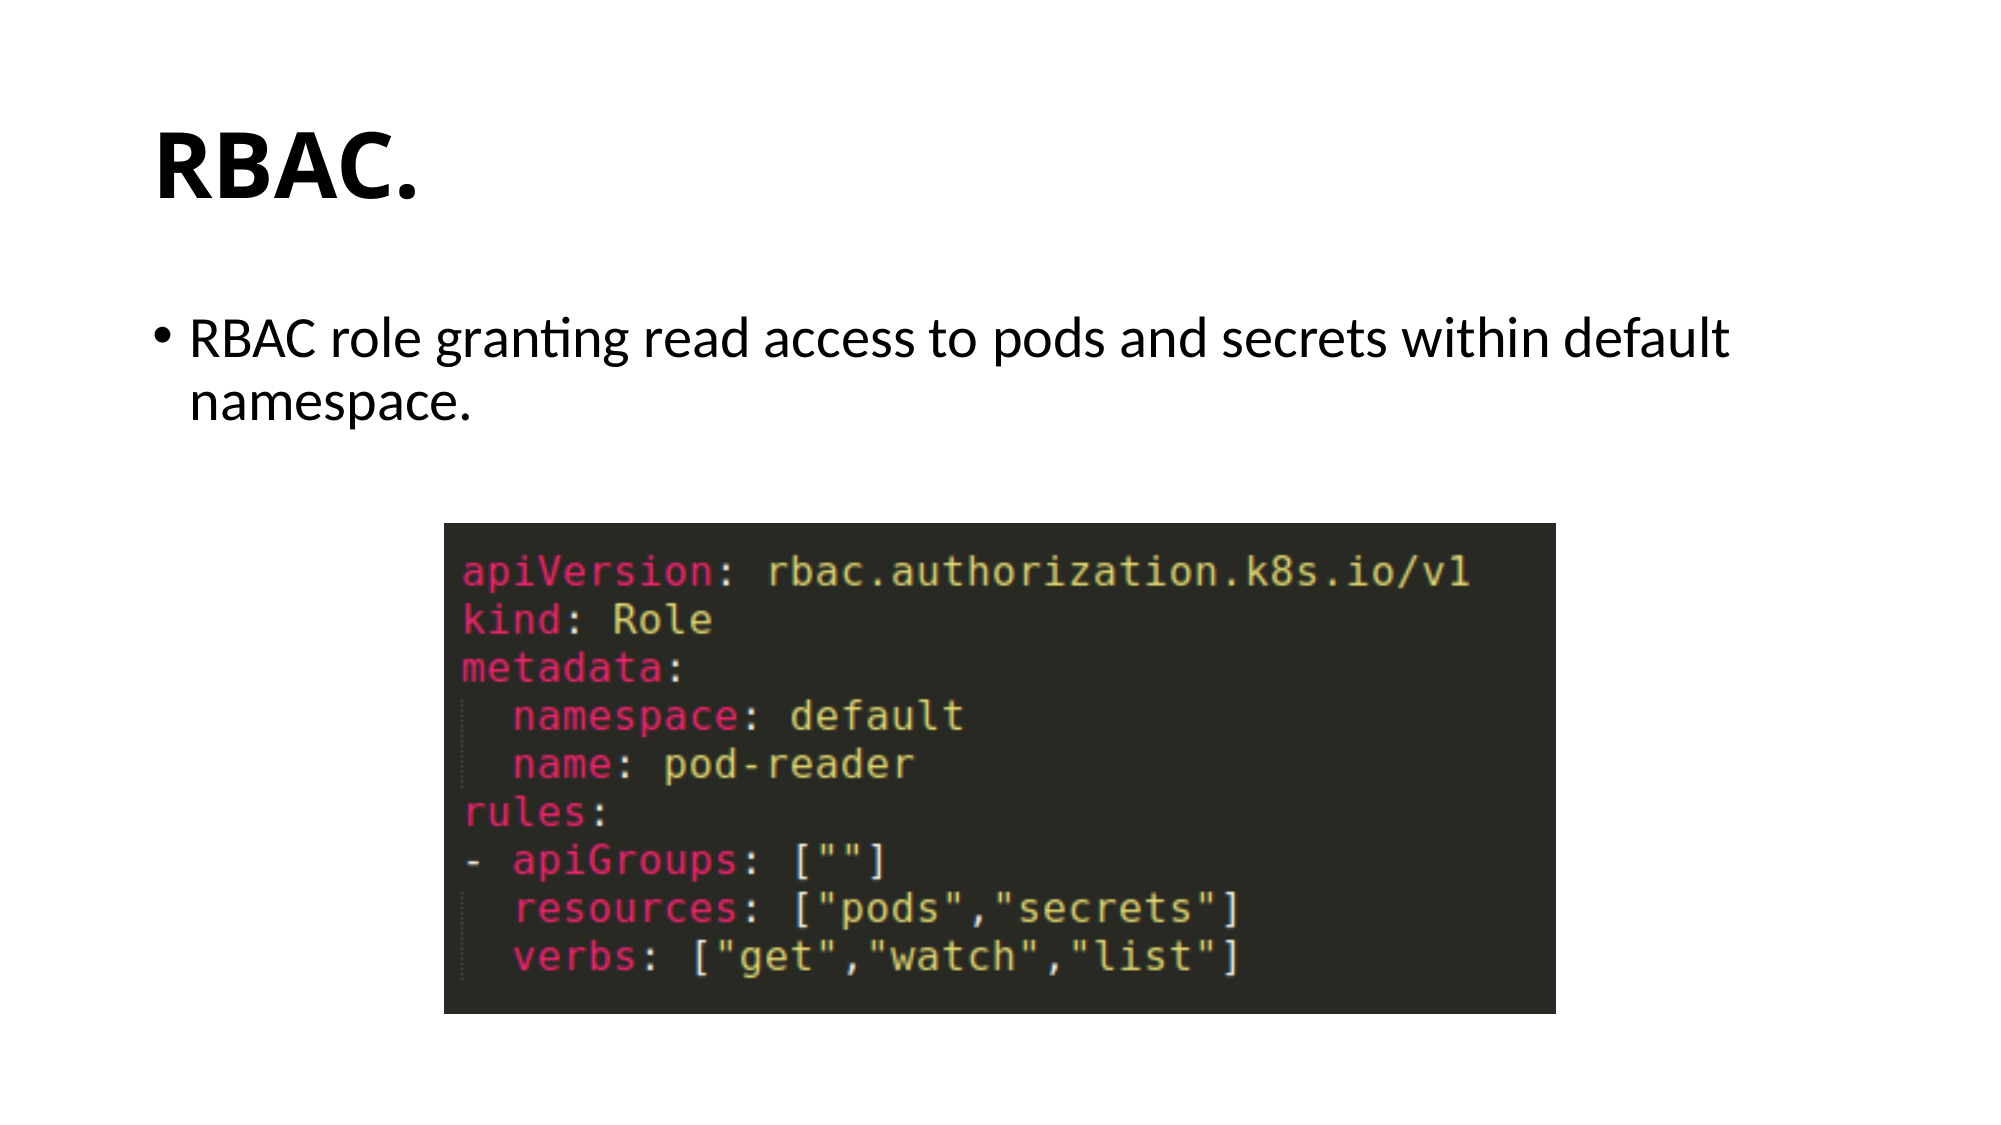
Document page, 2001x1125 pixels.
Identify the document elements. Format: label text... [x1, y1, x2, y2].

title RBAC. [137, 59, 1863, 278]
picture [444, 523, 1556, 1014]
list RBAC role granting read access to pods and secrets within default namespace. [137, 299, 1863, 1014]
